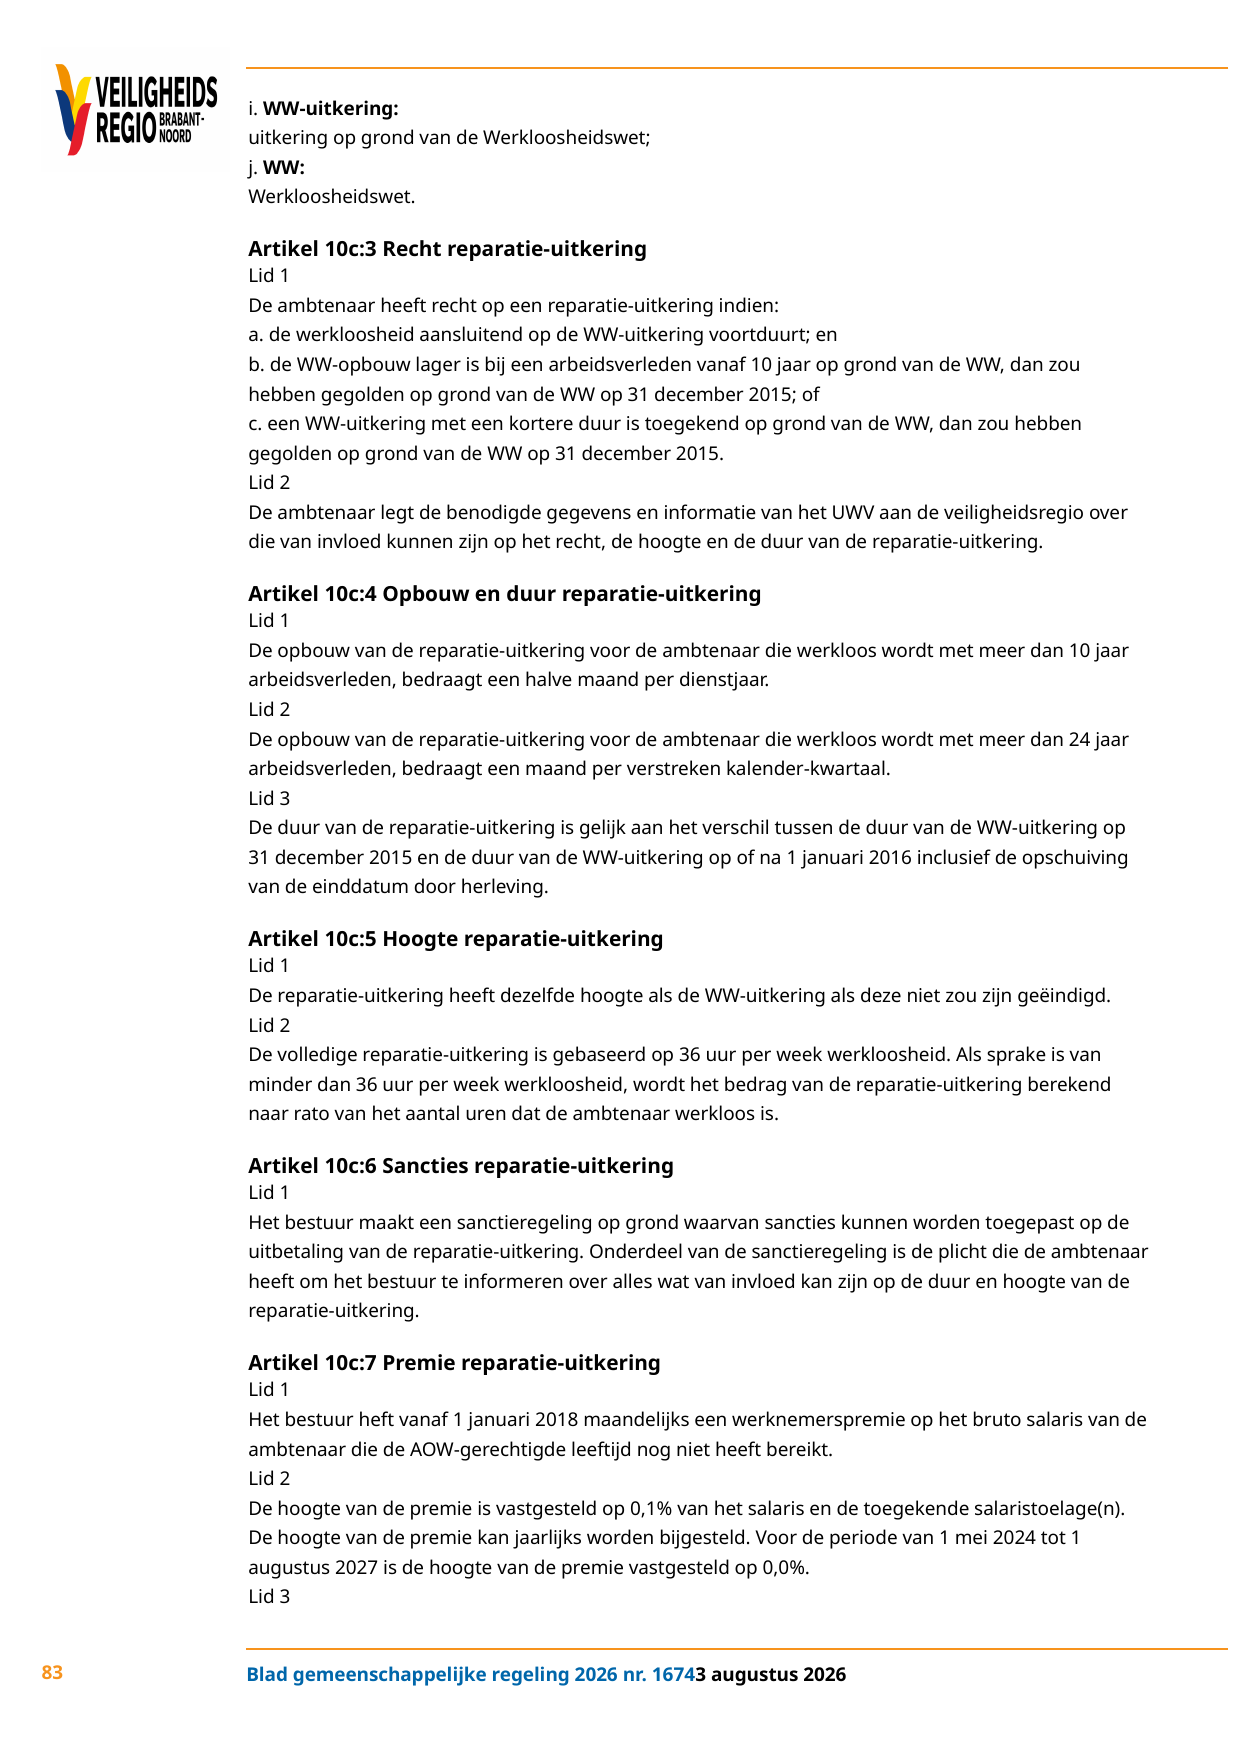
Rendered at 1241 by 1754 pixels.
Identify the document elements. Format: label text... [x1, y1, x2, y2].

text Lid 2 [248, 1012, 1152, 1037]
text Lid 1 [248, 607, 1152, 633]
text Lid 1 [248, 1377, 1152, 1402]
text Lid 2 [248, 1465, 1152, 1491]
text Lid 2 [248, 469, 1152, 495]
text Lid 2 [248, 696, 1152, 722]
text De opbouw van de reparatie-uitkering voor de ambtenaar die werkloos wordt met meer dan 10 jaar arbeidsverleden, bedraagt een halve maand per dienstjaar. [248, 637, 1152, 692]
text Het bestuur maakt een sanctieregeling op grond waarvan sancties kunnen worden toegepast op de uitbetaling van de reparatie-uitkering. Onderdeel van de sanctieregeling is de plicht die de ambtenaar heeft om het bestuur te informeren over alles wat van invloed kan zijn op de duur en hoogte van de reparatie-uitkering. [248, 1209, 1152, 1323]
text Artikel 10c:6 Sancties reparatie-uitkering [248, 1151, 1152, 1179]
text De duur van de reparatie-uitkering is gelijk aan het verschil tussen de duur van de WW-uitkering op 31 december 2015 en de duur van de WW-uitkering op of na 1 januari 2016 inclusief de opschuiving van de einddatum door herleving. [248, 814, 1152, 899]
text Artikel 10c:7 Premie reparatie-uitkering [248, 1348, 1152, 1377]
text Artikel 10c:5 Hoogte reparatie-uitkering [248, 924, 1152, 953]
text De opbouw van de reparatie-uitkering voor de ambtenaar die werkloos wordt met meer dan 24 jaar arbeidsverleden, bedraagt een maand per verstreken kalender-kwartaal. [248, 726, 1152, 781]
text De hoogte van de premie is vastgesteld op 0,1% van het salaris en de toegekende salaristoelage(n). De hoogte van de premie kan jaarlijks worden bijgesteld. Voor de periode van 1 mei 2024 tot 1 augustus 2027 is de hoogte van de premie vastgesteld op 0,0%. [248, 1495, 1152, 1580]
text Lid 1 [248, 953, 1152, 978]
text b. de WW-opbouw lager is bij een arbeidsverleden vanaf 10 jaar op grond van de WW, dan zou hebben gegolden op grond van de WW op 31 december 2015; of [248, 351, 1152, 406]
text i. WW-uitkering: [248, 95, 1152, 121]
text a. de werkloosheid aansluitend op de WW-uitkering voortduurt; en [248, 322, 1152, 347]
text De reparatie-uitkering heeft dezelfde hoogte als de WW-uitkering als deze niet zou zijn geëindigd. [248, 982, 1152, 1008]
text De ambtenaar legt de benodigde gegevens en informatie van het UWV aan de veiligheidsregio over die van invloed kunnen zijn op het recht, de hoogte en de duur van de reparatie-uitkering. [248, 499, 1152, 554]
text Lid 3 [248, 1584, 1152, 1609]
text Lid 3 [248, 785, 1152, 811]
text uitkering op grond van de Werkloosheidswet; [248, 124, 1152, 150]
text Artikel 10c:4 Opbouw en duur reparatie-uitkering [248, 579, 1152, 607]
text De ambtenaar heeft recht op een reparatie-uitkering indien: [248, 292, 1152, 318]
text j. WW: [248, 154, 1152, 180]
text Het bestuur heft vanaf 1 januari 2018 maandelijks een werknemerspremie op het bruto salaris van de ambtenaar die de AOW-gerechtigde leeftijd nog niet heeft bereikt. [248, 1406, 1152, 1461]
text De volledige reparatie-uitkering is gebaseerd op 36 uur per week werkloosheid. Als sprake is van minder dan 36 uur per week werkloosheid, wordt het bedrag van de reparatie-uitkering berekend naar rato van het aantal uren dat de ambtenaar werkloos is. [248, 1041, 1152, 1126]
text c. een WW-uitkering met een kortere duur is toegekend op grond van de WW, dan zou hebben gegolden op grond van de WW op 31 december 2015. [248, 410, 1152, 466]
text Lid 1 [248, 1179, 1152, 1205]
text Artikel 10c:3 Recht reparatie-uitkering [248, 234, 1152, 262]
picture [41, 47, 231, 172]
text Werkloosheidswet. [248, 183, 1152, 209]
text Lid 1 [248, 262, 1152, 288]
